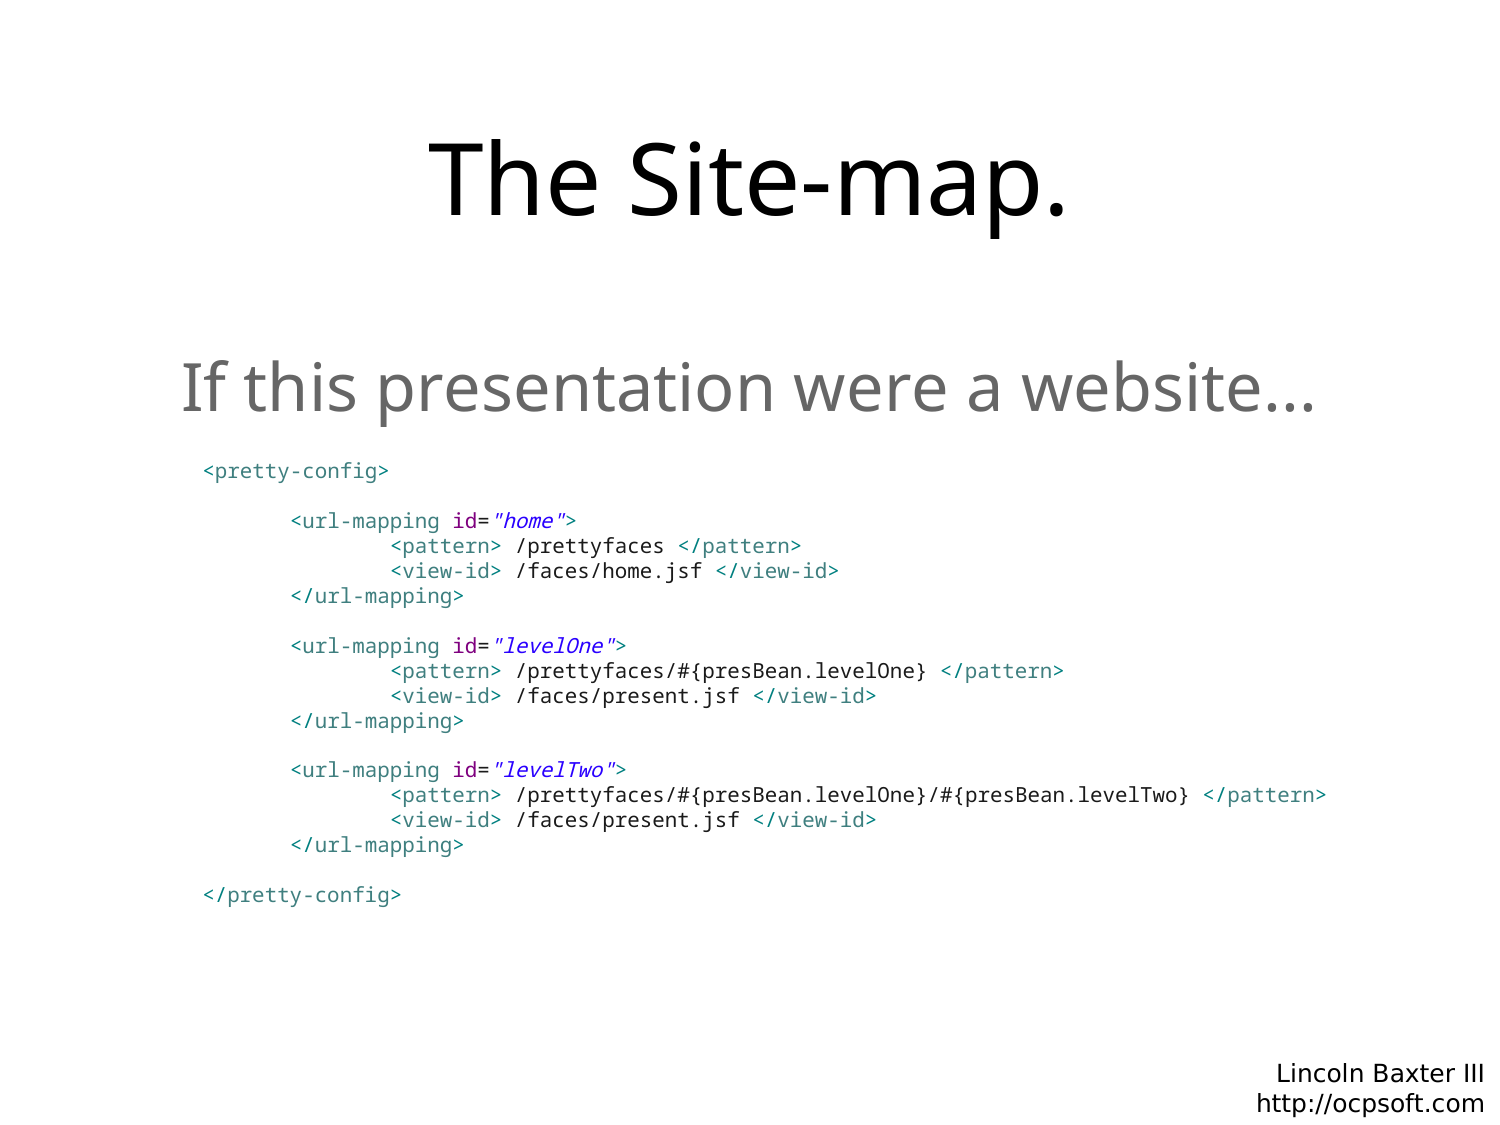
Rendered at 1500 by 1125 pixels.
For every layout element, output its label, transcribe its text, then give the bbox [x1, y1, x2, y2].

text_box <pretty-config> <url-mapping id="home"> <pattern> /prettyfaces </pattern> <view-id> /faces/home.jsf </view-id> </url-mapping> <url-mapping id="levelOne"> <pattern> /prettyfaces/#{presBean.levelOne} </pattern> <view-id> /faces/present.jsf </view-id> </url-mapping> <url-mapping id="levelTwo"> <pattern> /prettyfaces/#{presBean.levelOne}/#{presBean.levelTwo} </pattern> <view-id> /faces/present.jsf </view-id> </url-mapping> </pretty-config> [187, 450, 1426, 1015]
title The Site-map. [75, 104, 1425, 246]
list If this presentation were a website... [75, 337, 1425, 931]
